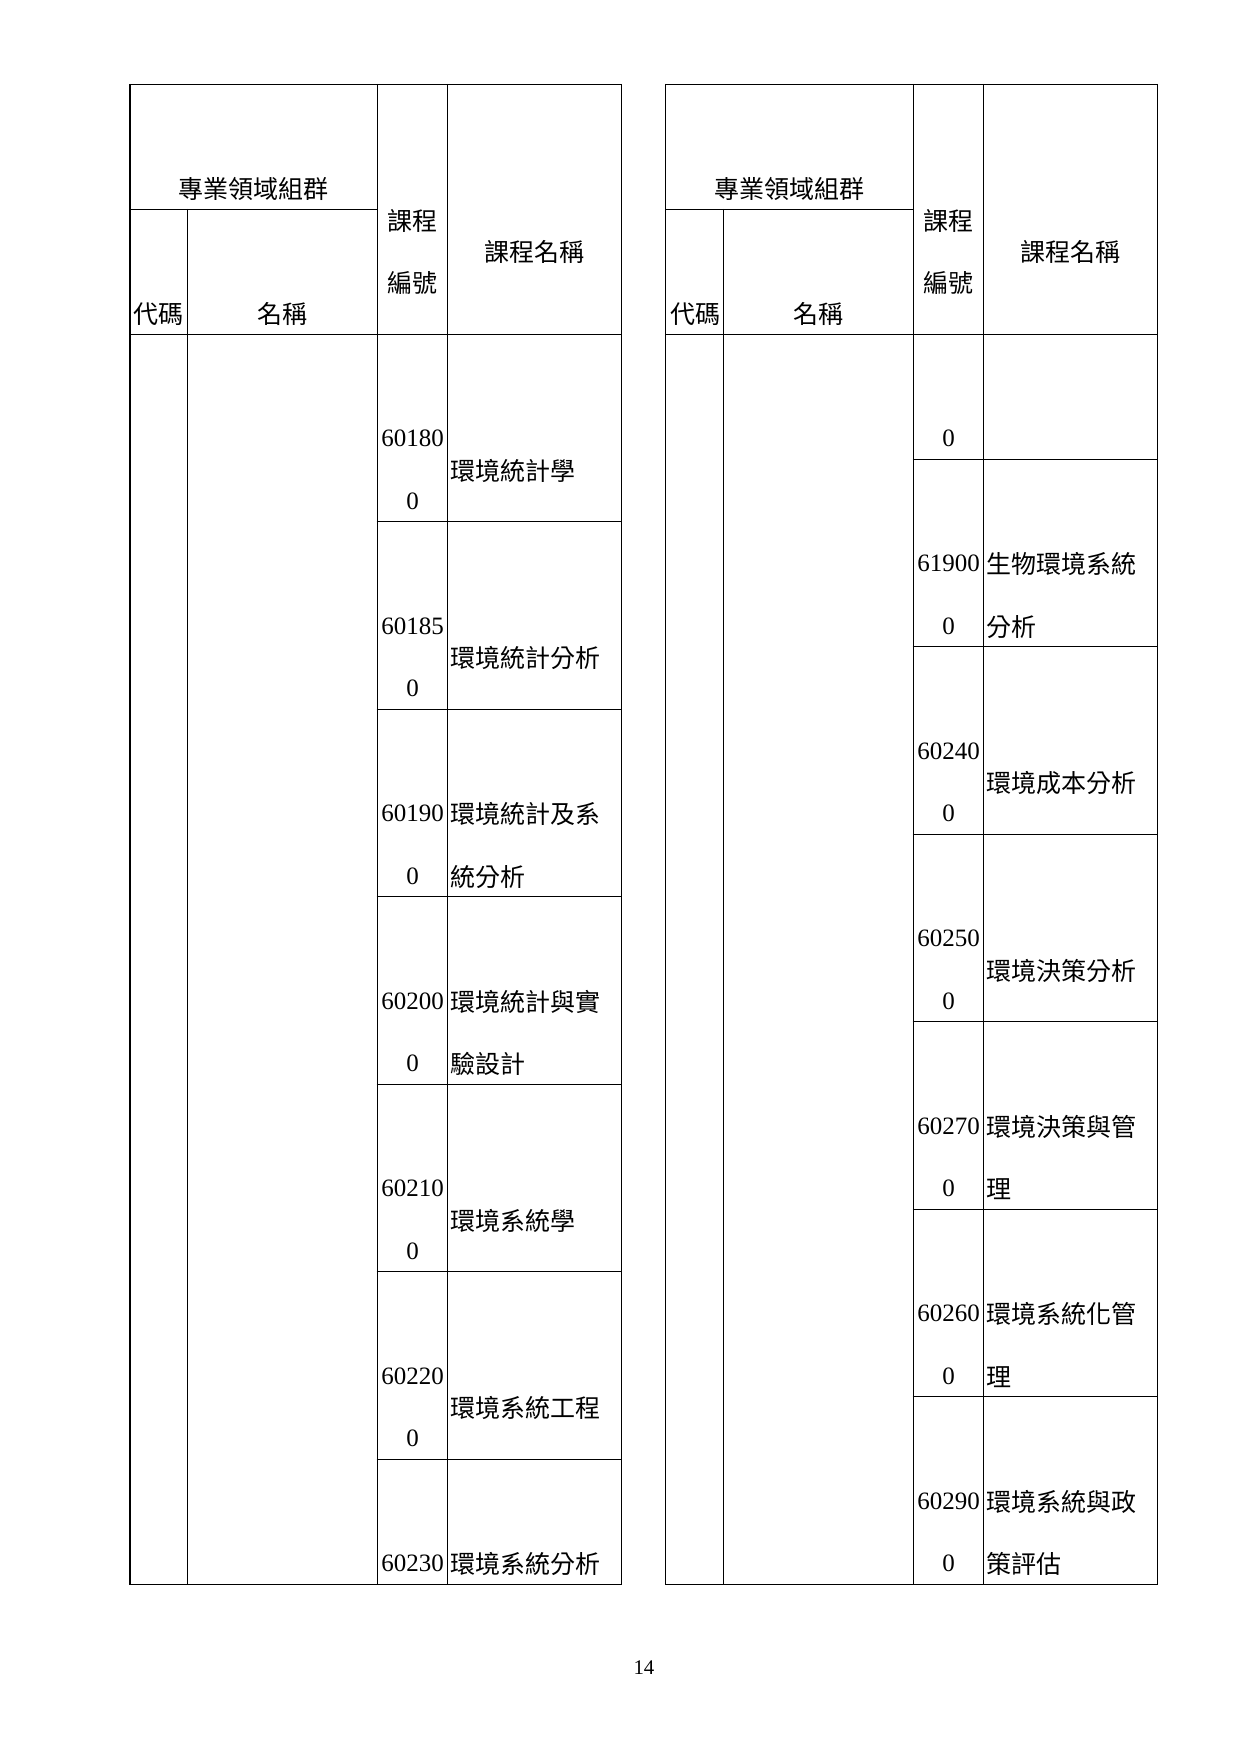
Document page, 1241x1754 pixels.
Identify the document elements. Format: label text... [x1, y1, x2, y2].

table_cell 生物環境系統分析 [984, 460, 1157, 646]
table_cell [131, 335, 187, 1584]
table_header 課程名稱 [984, 85, 1157, 334]
table_cell 名稱 [188, 210, 377, 334]
table_cell 601850 [378, 522, 447, 709]
table_header 專業領域組群 [666, 85, 913, 209]
table_cell 602500 [914, 835, 983, 1021]
table_cell 環境系統學 [448, 1085, 621, 1271]
table_cell 名稱 [724, 210, 913, 334]
table_cell 602600 [914, 1210, 983, 1396]
table_cell 環境統計及系統分析 [448, 710, 621, 896]
table_cell 60230 [378, 1460, 447, 1584]
table_cell 602700 [914, 1022, 983, 1209]
table_header 課程名稱 [448, 85, 621, 334]
table_cell [984, 335, 1157, 459]
table_cell 環境統計分析 [448, 522, 621, 709]
table_cell 環境系統與政策評估 [984, 1397, 1157, 1584]
table_header 課程編號 [378, 85, 447, 334]
table_cell 環境決策分析 [984, 835, 1157, 1021]
table_cell 602200 [378, 1272, 447, 1459]
table_cell 601900 [378, 710, 447, 896]
table_cell 602400 [914, 647, 983, 834]
table_cell [724, 335, 913, 1584]
table_cell 環境系統工程 [448, 1272, 621, 1459]
table_cell 環境統計與實驗設計 [448, 897, 621, 1084]
table_cell 602900 [914, 1397, 983, 1584]
table_cell 代碼 [131, 210, 187, 334]
table_cell 602100 [378, 1085, 447, 1271]
table_cell [666, 335, 723, 1584]
table_cell 0 [914, 335, 983, 459]
table_cell 601800 [378, 335, 447, 521]
table_header 課程編號 [914, 85, 983, 334]
table_cell [188, 335, 377, 1584]
table_cell 619000 [914, 460, 983, 646]
table_cell 環境系統分析 [448, 1460, 621, 1584]
table_cell 環境系統化管理 [984, 1210, 1157, 1396]
table_cell 602000 [378, 897, 447, 1084]
table_cell 環境決策與管理 [984, 1022, 1157, 1209]
table_cell 環境統計學 [448, 335, 621, 521]
table_header 專業領域組群 [131, 85, 377, 209]
table_cell 代碼 [666, 210, 723, 334]
table_cell 環境成本分析 [984, 647, 1157, 834]
